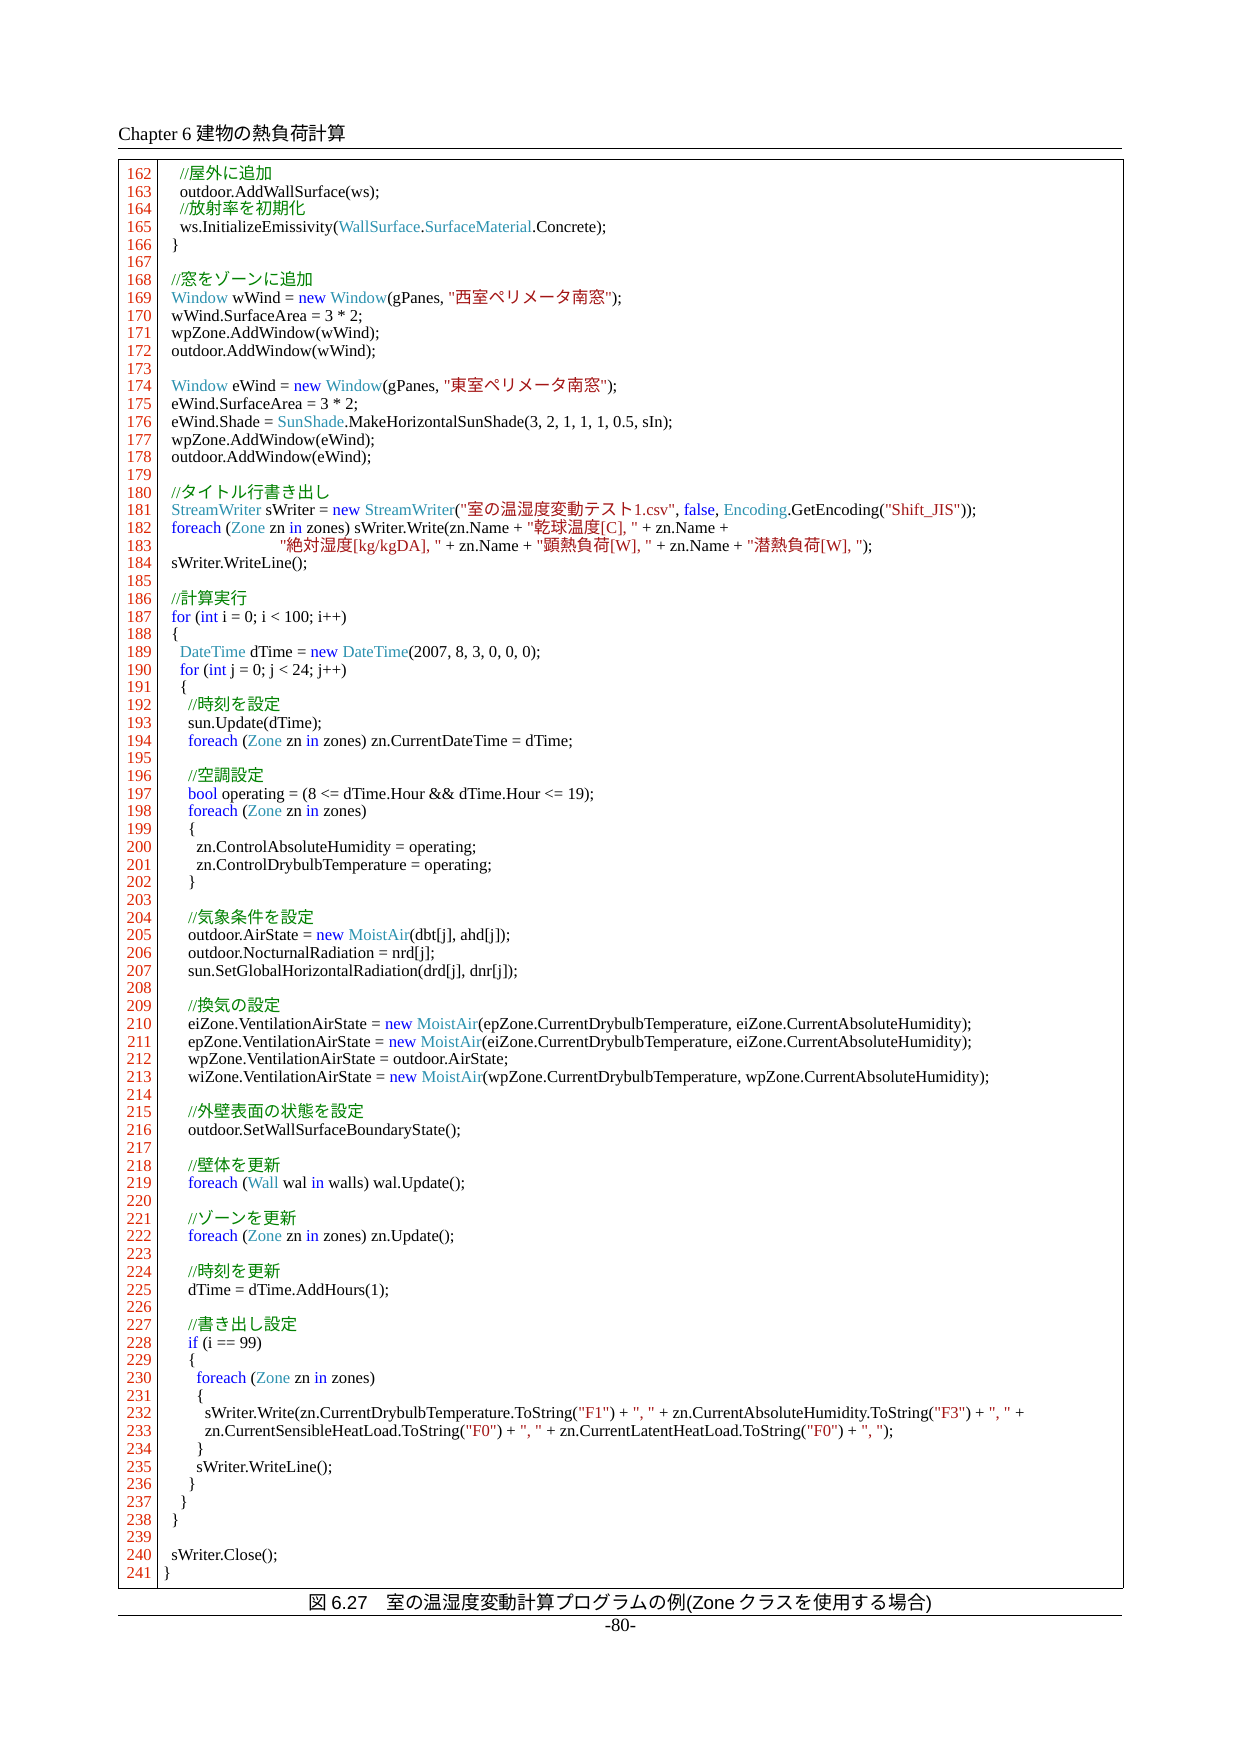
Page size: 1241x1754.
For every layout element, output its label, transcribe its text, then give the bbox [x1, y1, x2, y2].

table_header 162 163 164 165 166 167 168 169 170 171 172 173 174 175 176 177 178 179 180 181 182 183 184 185 186 187 188 189 190 191 192 193 194 195 196 197 198 199 200 201 202 203 204 205 206 207 208 209 210 211 212 213 214 215 216 217 218 219 220 221 222 223 224 225 226 227 228 229 230 231 232 233 234 235 236 237 238 239 240 241 [119, 160, 157, 1588]
text 図6.27 室の温湿度変動計算プログラムの例(Zoneクラスを使用する場合) [118, 1589, 1122, 1615]
table_header //屋外に追加 outdoor.AddWallSurface(ws); //放射率を初期化 ws.InitializeEmissivity(WallSurface.SurfaceMaterial.Concrete); } //窓をゾーンに追加 Window wWind = new Window(gPanes, "西室ペリメータ南窓"); wWind.SurfaceArea = 3 * 2; wpZone.AddWindow(wWind); outdoor.AddWindow(wWind); Window eWind = new Window(gPanes, "東室ペリメータ南窓"); eWind.SurfaceArea = 3 * 2; eWind.Shade = SunShade.MakeHorizontalSunShade(3, 2, 1, 1, 1, 0.5, sIn); wpZone.AddWindow(eWind); outdoor.AddWindow(eWind); //タイトル行書き出し StreamWriter sWriter = new StreamWriter("室の温湿度変動テスト1.csv", false, Encoding.GetEncoding("Shift_JIS")); foreach (Zone zn in zones) sWriter.Write(zn.Name + "乾球温度[C], " + zn.Name + "絶対湿度[kg/kgDA], " + zn.Name + "顕熱負荷[W], " + zn.Name + "潜熱負荷[W], "); sWriter.WriteLine(); //計算実行 for (int i = 0; i < 100; i++) { DateTime dTime = new DateTime(2007, 8, 3, 0, 0, 0); for (int j = 0; j < 24; j++) { //時刻を設定 sun.Update(dTime); foreach (Zone zn in zones) zn.CurrentDateTime = dTime; //空調設定 bool operating = (8 <= dTime.Hour && dTime.Hour <= 19); foreach (Zone zn in zones) { zn.ControlAbsoluteHumidity = operating; zn.ControlDrybulbTemperature = operating; } //気象条件を設定 outdoor.AirState = new MoistAir(dbt[j], ahd[j]); outdoor.NocturnalRadiation = nrd[j]; sun.SetGlobalHorizontalRadiation(drd[j], dnr[j]); //換気の設定 eiZone.VentilationAirState = new MoistAir(epZone.CurrentDrybulbTemperature, eiZone.CurrentAbsoluteHumidity); epZone.VentilationAirState = new MoistAir(eiZone.CurrentDrybulbTemperature, eiZone.CurrentAbsoluteHumidity); wpZone.VentilationAirState = outdoor.AirState; wiZone.VentilationAirState = new MoistAir(wpZone.CurrentDrybulbTemperature, wpZone.CurrentAbsoluteHumidity); //外壁表面の状態を設定 outdoor.SetWallSurfaceBoundaryState(); //壁体を更新 foreach (Wall wal in walls) wal.Update(); //ゾーンを更新 foreach (Zone zn in zones) zn.Update(); //時刻を更新 dTime = dTime.AddHours(1); //書き出し設定 if (i == 99) { foreach (Zone zn in zones) { sWriter.Write(zn.CurrentDrybulbTemperature.ToString("F1") + ", " + zn.CurrentAbsoluteHumidity.ToString("F3") + ", " + zn.CurrentSensibleHeatLoad.ToString("F0") + ", " + zn.CurrentLatentHeatLoad.ToString("F0") + ", "); } sWriter.WriteLine(); } } } sWriter.Close(); } [158, 160, 1123, 1588]
